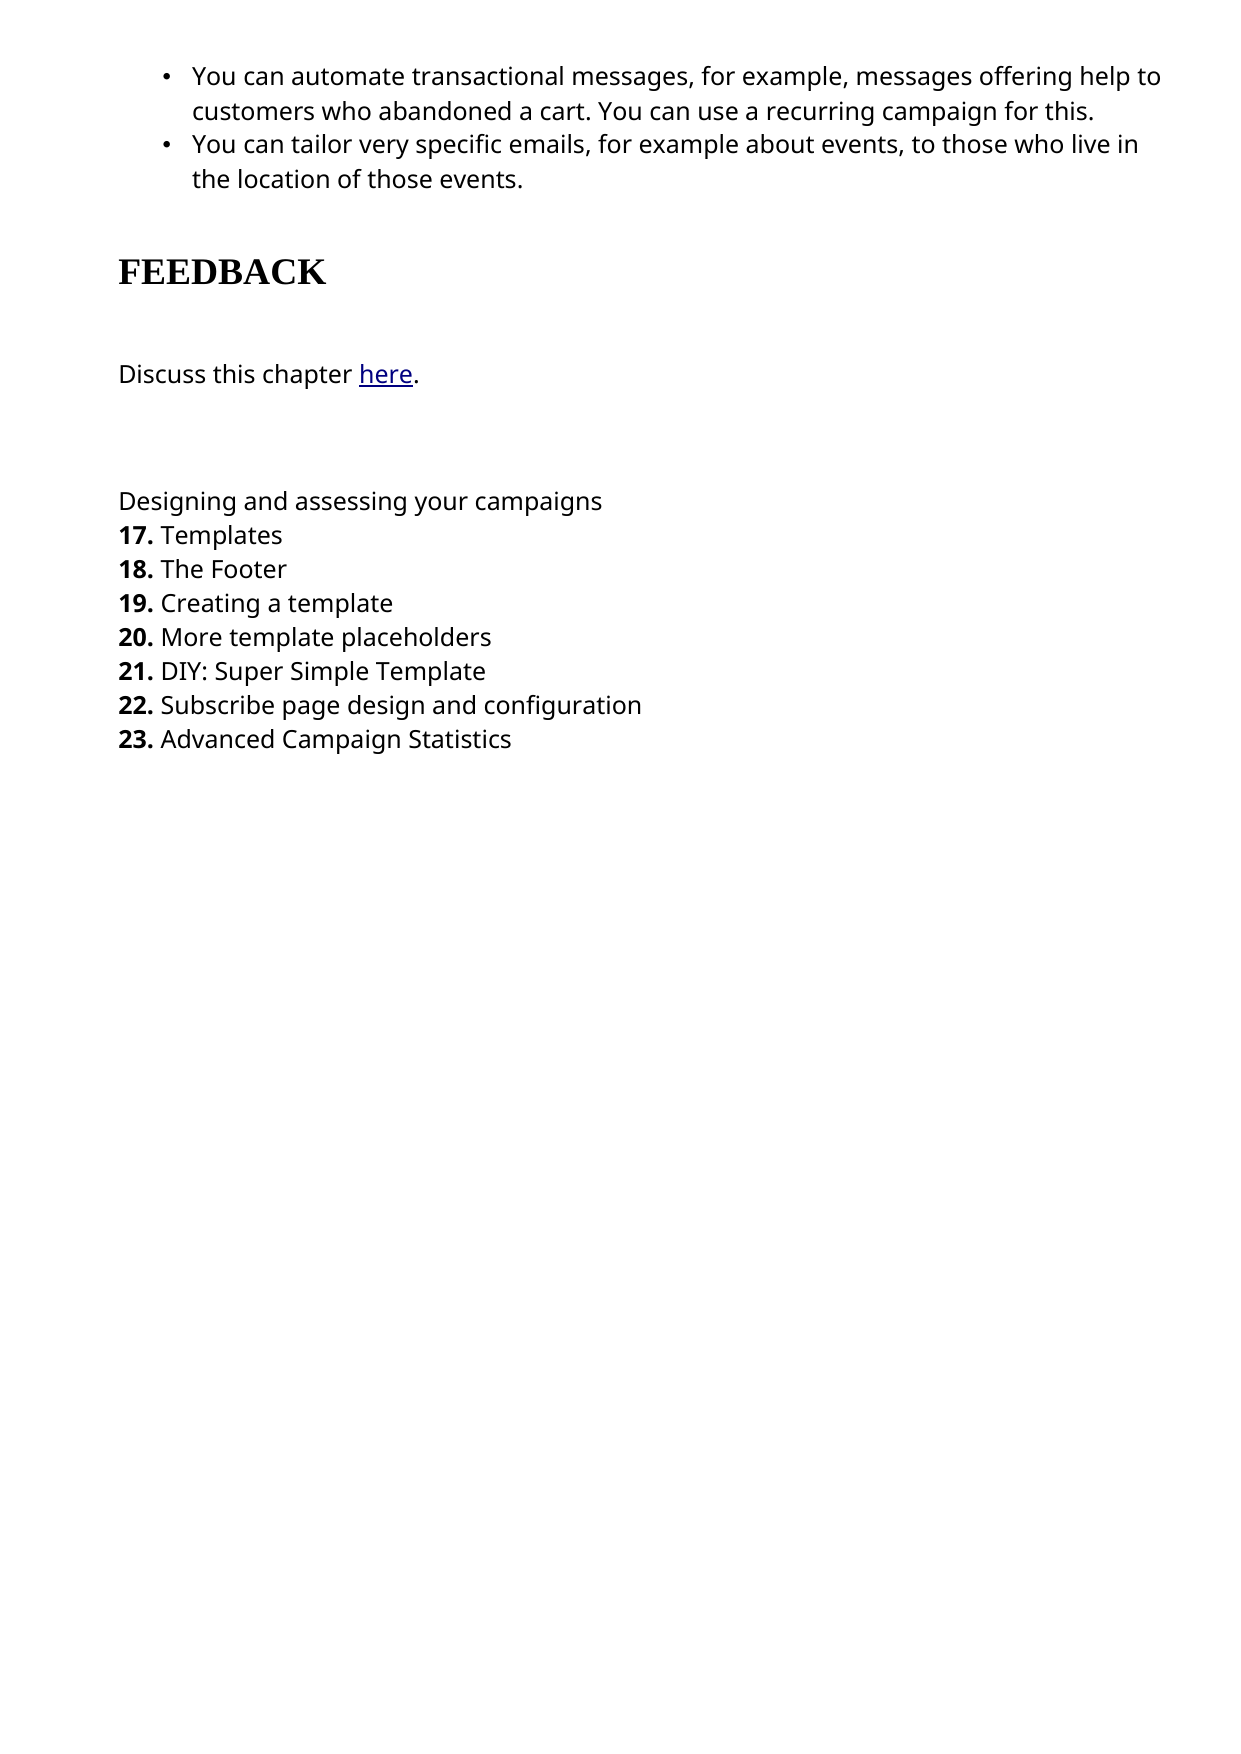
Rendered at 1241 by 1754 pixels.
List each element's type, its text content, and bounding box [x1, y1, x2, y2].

text 19. Creating a template [118, 586, 1181, 620]
text 23. Advanced Campaign Statistics [118, 722, 1181, 756]
list You can tailor very specific emails, for example about events, to those who live in the location of those events. [162, 127, 1181, 195]
subtitle Feedback [118, 250, 1181, 293]
text 17. Templates [118, 518, 1181, 552]
text Designing and assessing your campaigns [118, 483, 1181, 518]
list You can automate transactional messages, for example, messages offering help to customers who abandoned a cart. You can use a recurring campaign for this. [162, 59, 1181, 127]
text 20. More template placeholders [118, 620, 1181, 654]
text Discuss this chapter here. [118, 322, 1181, 391]
text 22. Subscribe page design and configuration [118, 688, 1181, 722]
text 21. DIY: Super Simple Template [118, 654, 1181, 688]
text 18. The Footer [118, 552, 1181, 586]
